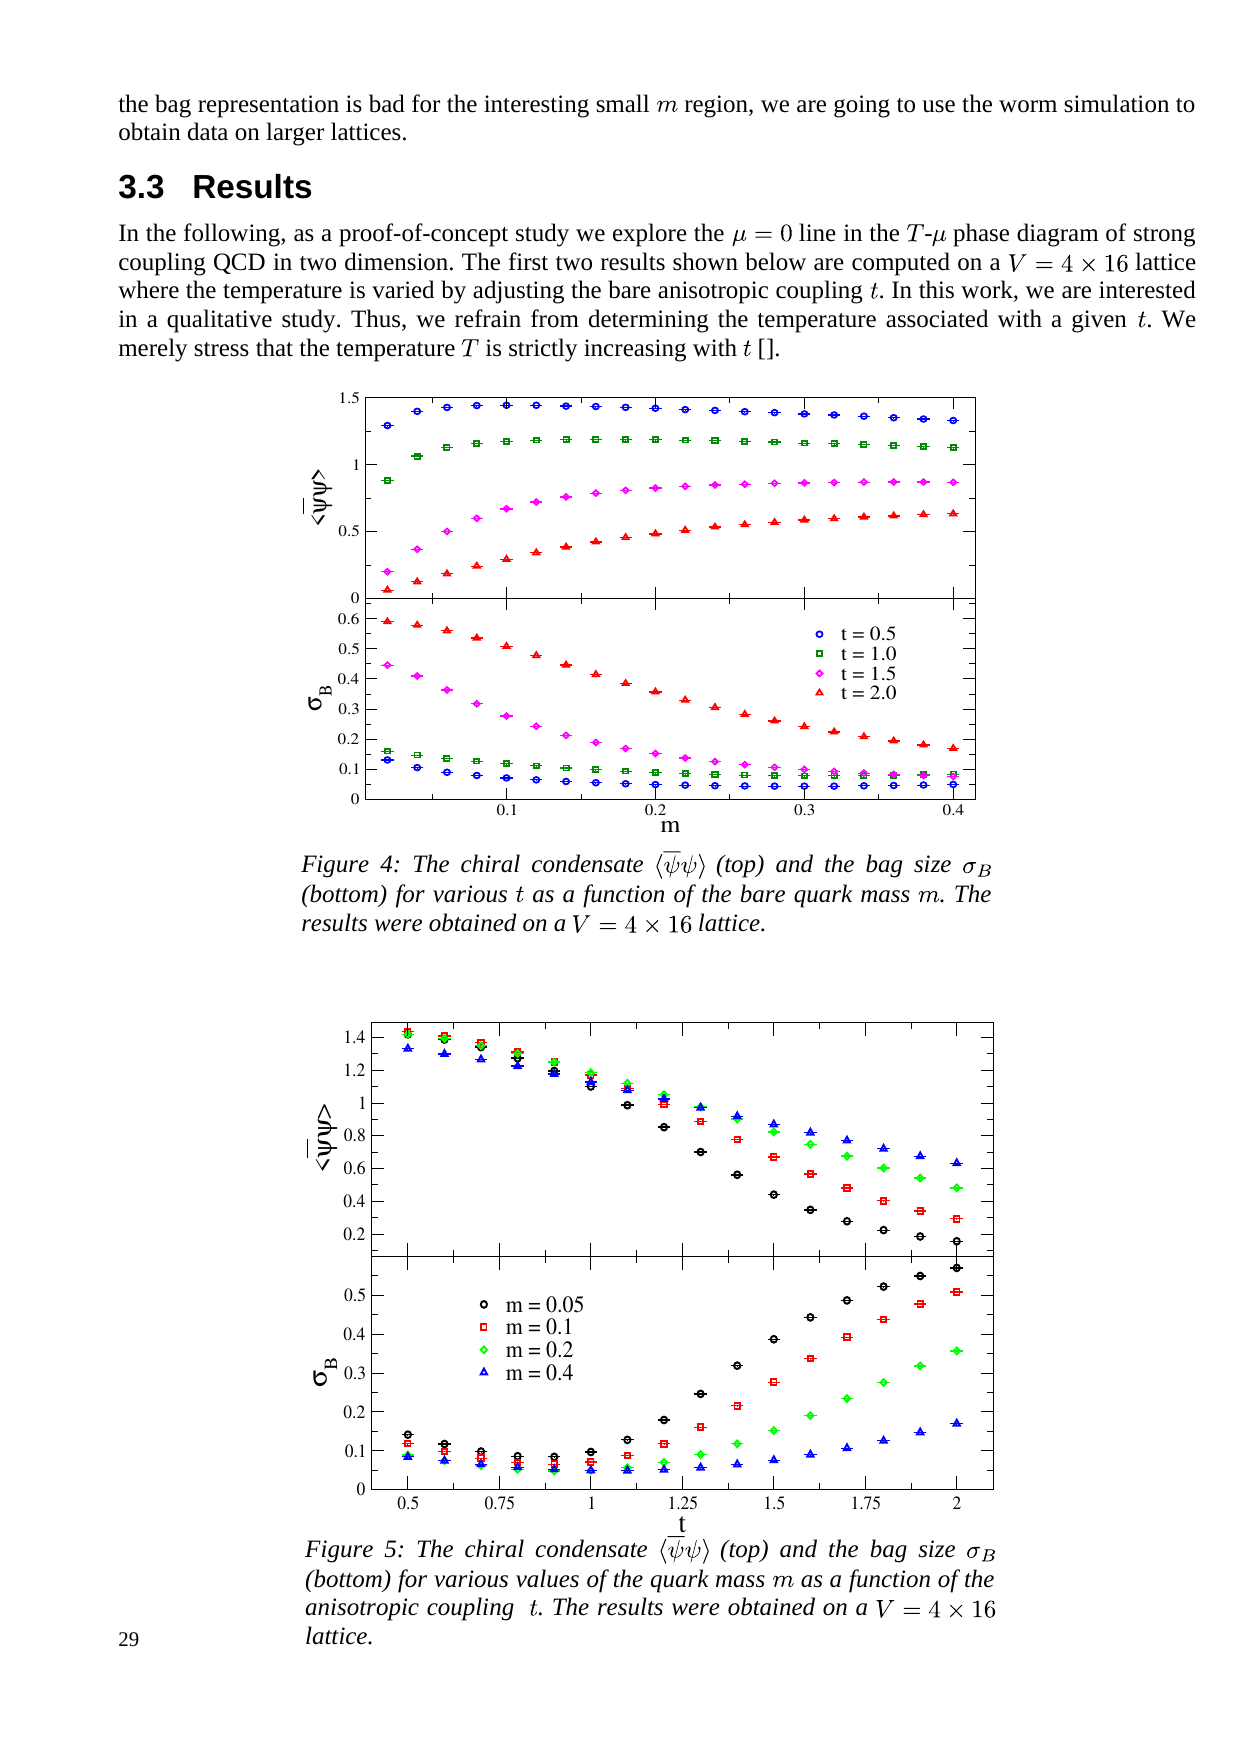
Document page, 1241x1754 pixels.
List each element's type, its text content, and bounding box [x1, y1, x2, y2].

text [305, 986, 995, 1020]
text [301, 378, 991, 390]
text the bag representation is bad for the interesting small region, we are going to use the worm simulation to obtain data on larger lattices. [118, 89, 1196, 146]
text Figure 4: The chiral condensate (top) and the bag size (bottom) for various as a function of the bare quark mass . The results were obtained on a lattice. [301, 390, 991, 936]
subtitle Results [118, 167, 1196, 205]
text [301, 936, 991, 952]
text Figure 5: The chiral condensate (top) and the bag size (bottom) for various values of the quark mass as a function of the anisotropic coupling . The results were obtained on a lattice. [305, 1535, 995, 1650]
text In the following, as a proof-of-concept study we explore the line in the - phase diagram of strong coupling QCD in two dimension. The first two results shown below are computed on a lattice where the temperature is varied by adjusting the bare anisotropic coupling . In this work, we are interested in a qualitative study. Thus, we refrain from determining the temperature associated with a given . We merely stress that the temperature is strictly increasing with []. [118, 218, 1196, 362]
text [305, 974, 995, 986]
